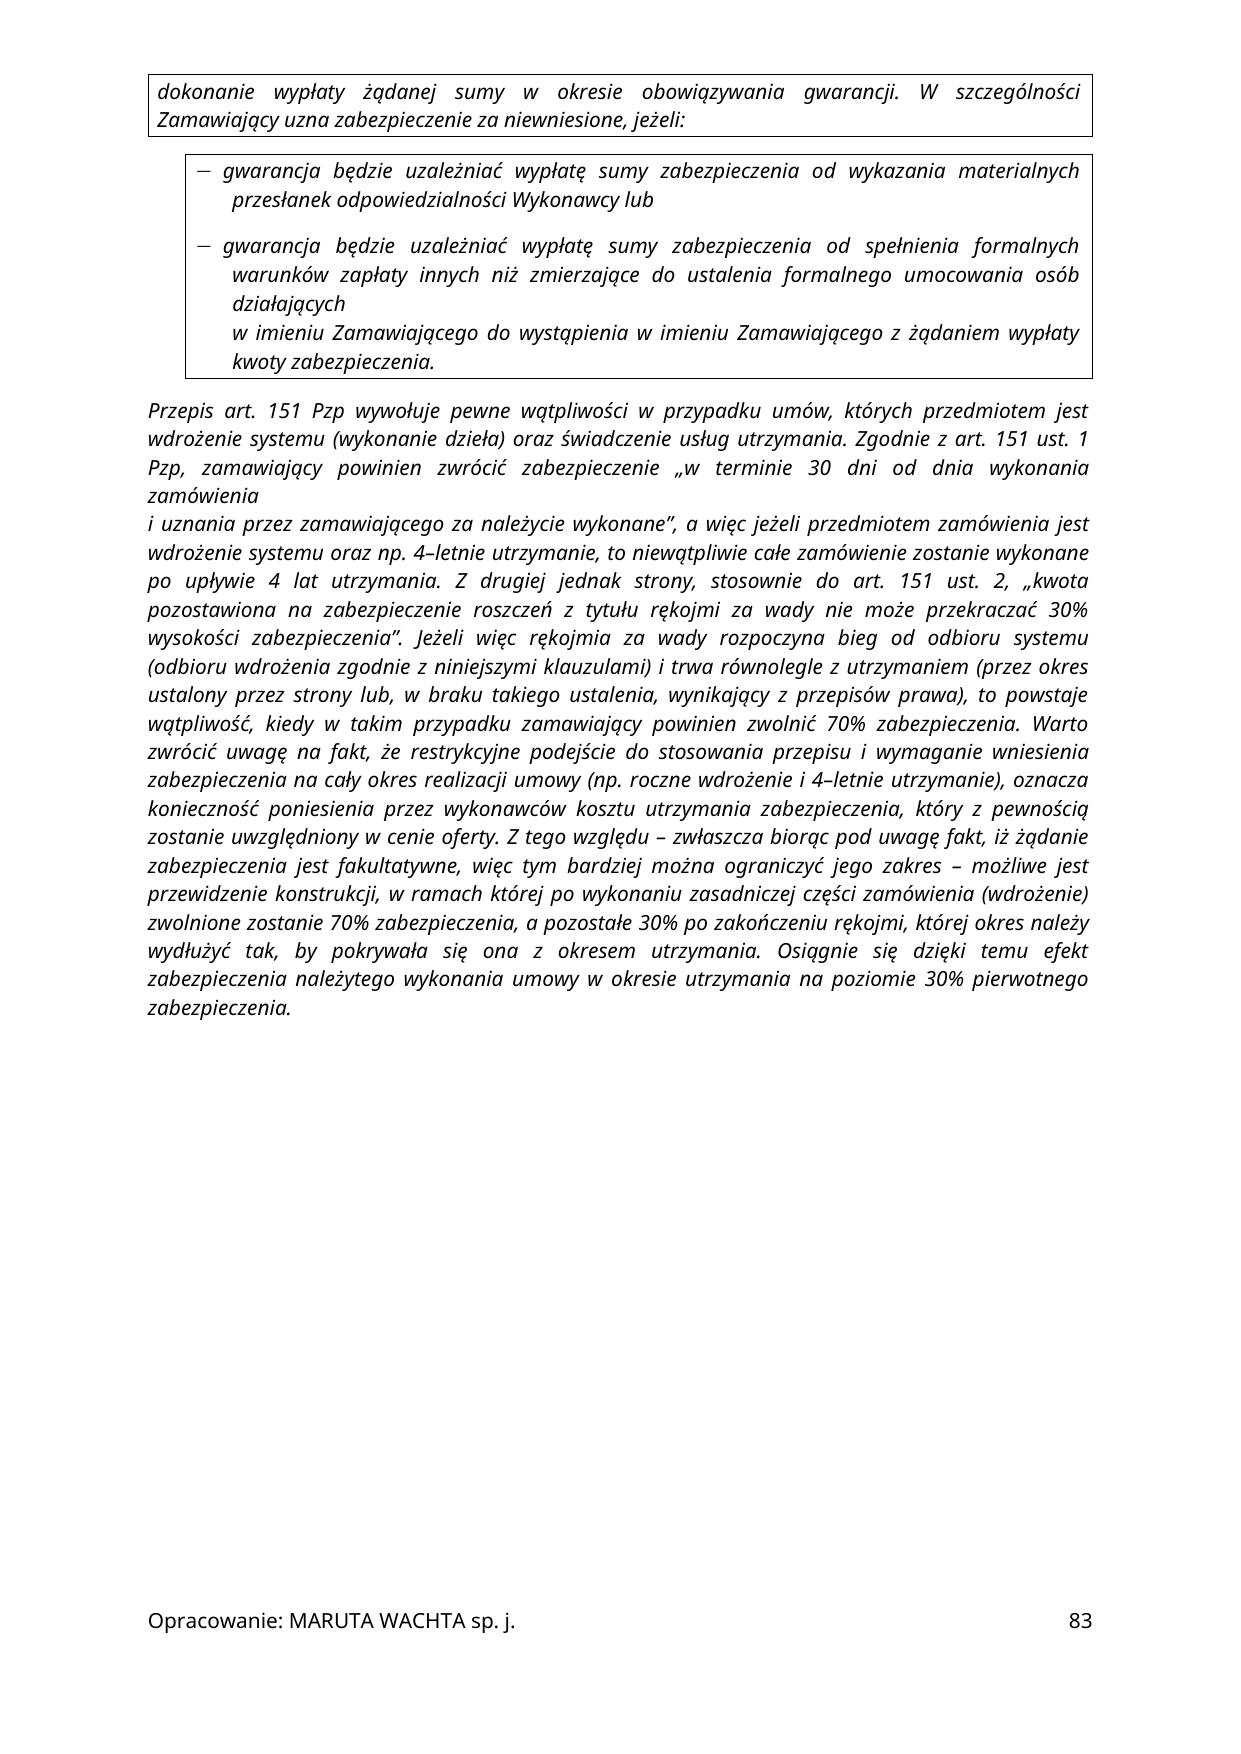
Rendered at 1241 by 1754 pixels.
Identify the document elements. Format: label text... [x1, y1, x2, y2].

text dokonanie wypłaty żądanej sumy w okresie obowiązywania gwarancji. W szczególności Zamawiający uzna zabezpieczenie za niewniesione, jeżeli: [149, 75, 1092, 136]
list gwarancja będzie uzależniać wypłatę sumy zabezpieczenia od spełnienia formalnych warunków zapłaty innych niż zmierzające do ustalenia formalnego umocowania osób działających w imieniu Zamawiającego do wystąpienia w imieniu Zamawiającego z żądaniem wypłaty kwoty zabezpieczenia. [186, 228, 1092, 378]
text Przepis art. 151 Pzp wywołuje pewne wątpliwości w przypadku umów, których przedmiotem jest wdrożenie systemu (wykonanie dzieła) oraz świadczenie usług utrzymania. Zgodnie z art. 151 ust. 1 Pzp, zamawiający powinien zwrócić zabezpieczenie „w terminie 30 dni od dnia wykonania zamówienia i uznania przez zamawiającego za należycie wykonane”, a więc jeżeli przedmiotem zamówienia jest wdrożenie systemu oraz np. 4–letnie utrzymanie, to niewątpliwie całe zamówienie zostanie wykonane po upływie 4 lat utrzymania. Z drugiej jednak strony, stosownie do art. 151 ust. 2, „kwota pozostawiona na zabezpieczenie roszczeń z tytułu rękojmi za wady nie może przekraczać 30% wysokości zabezpieczenia”. Jeżeli więc rękojmia za wady rozpoczyna bieg od odbioru systemu (odbioru wdrożenia zgodnie z niniejszymi klauzulami) i trwa równolegle z utrzymaniem (przez okres ustalony przez strony lub, w braku takiego ustalenia, wynikający z przepisów prawa), to powstaje wątpliwość, kiedy w takim przypadku zamawiający powinien zwolnić 70% zabezpieczenia. Warto zwrócić uwagę na fakt, że restrykcyjne podejście do stosowania przepisu i wymaganie wniesienia zabezpieczenia na cały okres realizacji umowy (np. roczne wdrożenie i 4–letnie utrzymanie), oznacza konieczność poniesienia przez wykonawców kosztu utrzymania zabezpieczenia, który z pewnością zostanie uwzględniony w cenie oferty. Z tego względu – zwłaszcza biorąc pod uwagę fakt, iż żądanie zabezpieczenia jest fakultatywne, więc tym bardziej można ograniczyć jego zakres – możliwe jest przewidzenie konstrukcji, w ramach której po wykonaniu zasadniczej części zamówienia (wdrożenie) zwolnione zostanie 70% zabezpieczenia, a pozostałe 30% po zakończeniu rękojmi, której okres należy wydłużyć tak, by pokrywała się ona z okresem utrzymania. Osiągnie się dzięki temu efekt zabezpieczenia należytego wykonania umowy w okresie utrzymania na poziomie 30% pierwotnego zabezpieczenia. [148, 396, 1093, 1021]
list gwarancja będzie uzależniać wypłatę sumy zabezpieczenia od wykazania materialnych przesłanek odpowiedzialności Wykonawcy lub [186, 155, 1092, 214]
